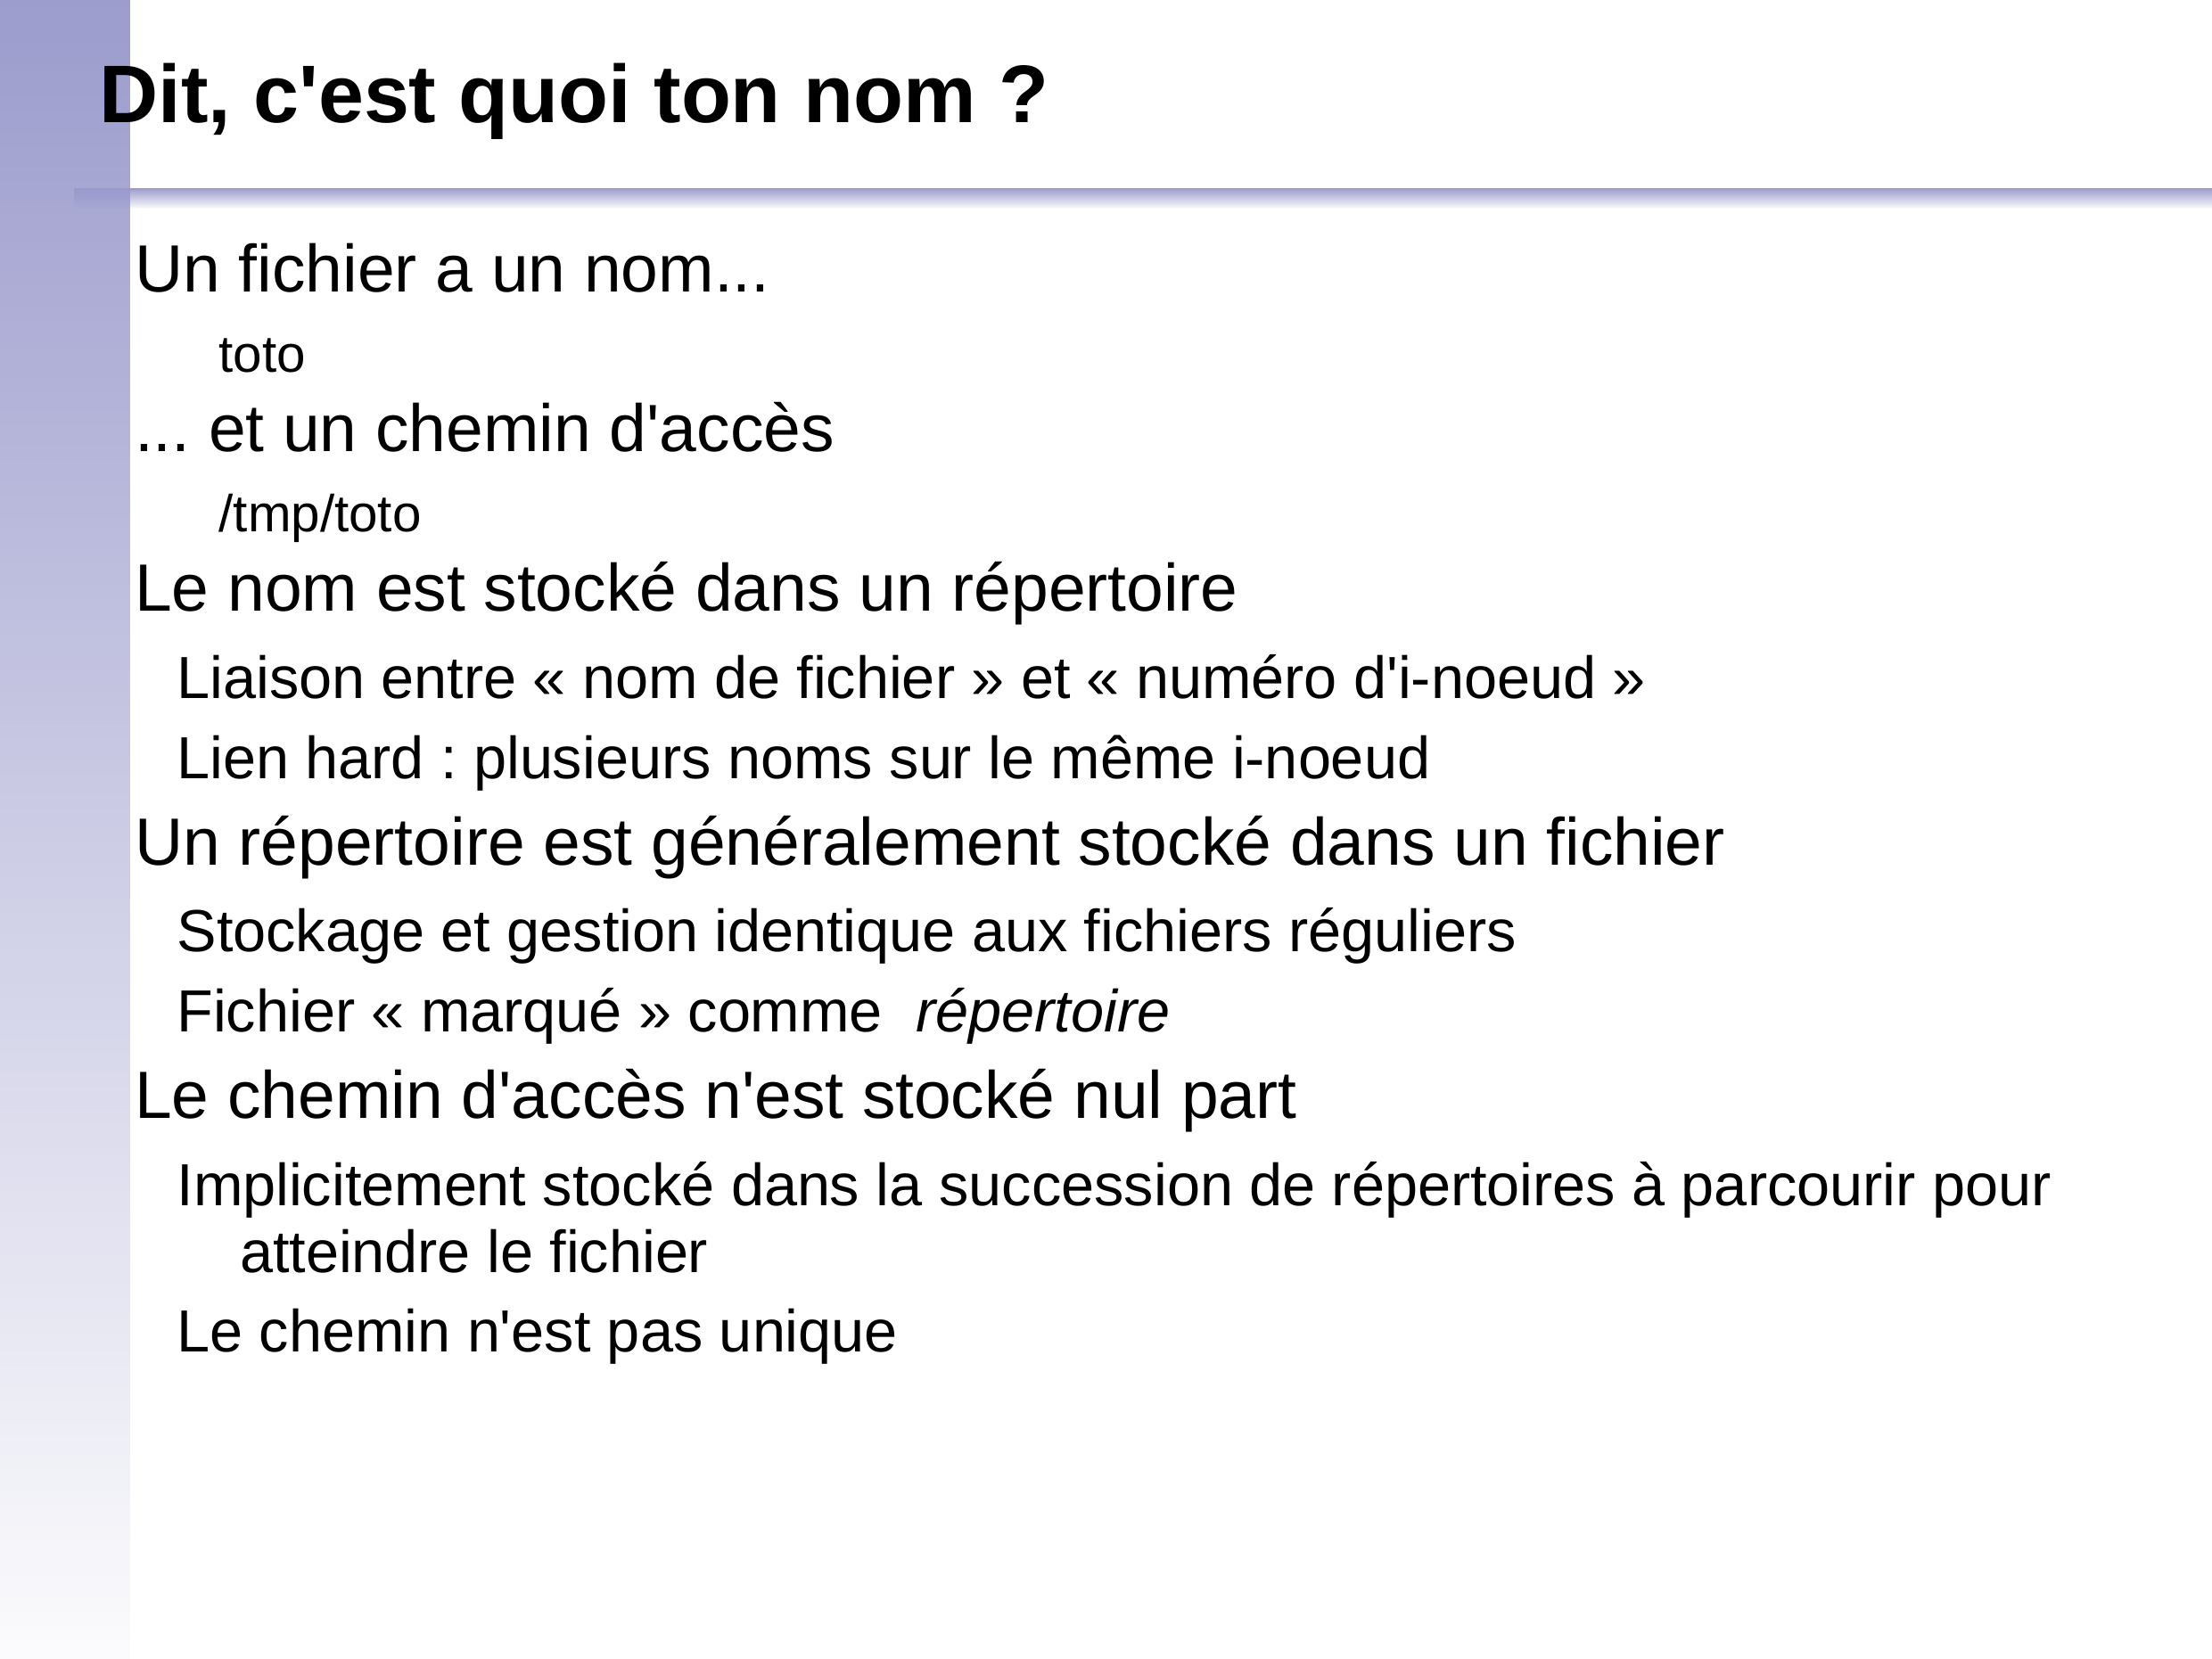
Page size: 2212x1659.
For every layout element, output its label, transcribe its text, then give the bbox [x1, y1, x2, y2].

list Un fichier a un nom... toto ... et un chemin d'accès /tmp/toto Le nom est stocké dans un répertoire Liaison entre « nom de fichier » et « numéro d'i-noeud » Lien hard : plusieurs noms sur le même i-noeud Un répertoire est généralement stocké dans un fichier Stockage et gestion identique aux fichiers réguliers Fichier « marqué » comme répertoire Le chemin d'accès n'est stocké nul part Implicitement stocké dans la succession de répertoires à parcourir pour atteindre le fichier Le chemin n'est pas unique [124, 231, 2139, 1642]
title Dit, c'est quoi ton nom ? [99, 0, 2212, 189]
